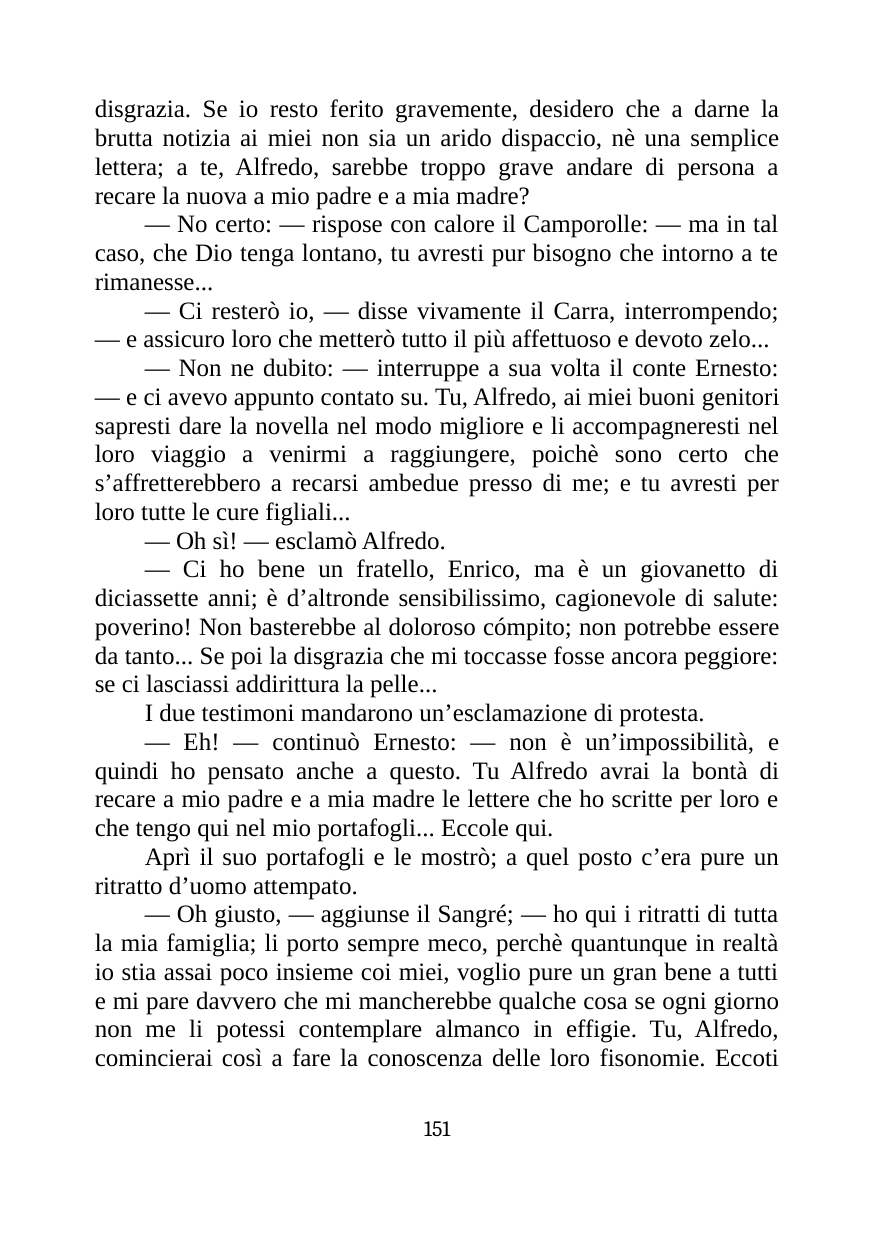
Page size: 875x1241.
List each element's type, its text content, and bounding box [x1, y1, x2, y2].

text disgrazia. Se io resto ferito gravemente, desidero che a darne la brutta notizia ai miei non sia un arido dispaccio, nè una semplice lettera; a te, Alfredo, sarebbe troppo grave andare di persona a recare la nuova a mio padre e a mia madre? [94, 94, 779, 209]
text — Oh giusto, — aggiunse il Sangré; — ho qui i ritratti di tutta la mia famiglia; li porto sempre meco, perchè quantunque in realtà io stia assai poco insieme coi miei, voglio pure un gran bene a tutti e mi pare davvero che mi mancherebbe qualche cosa se ogni giorno non me li potessi contemplare almanco in effigie. Tu, Alfredo, comincierai così a fare la conoscenza delle loro fisonomie. Eccoti [94, 899, 779, 1072]
text — Ci resterò io, — disse vivamente il Carra, interrompendo; — e assicuro loro che metterò tutto il più affettuoso e devoto zelo... [94, 296, 779, 353]
text — Eh! — continuò Ernesto: — non è un’impossibilità, e quindi ho pensato anche a questo. Tu Alfredo avrai la bontà di recare a mio padre e a mia madre le lettere che ho scritte per loro e che tengo qui nel mio portafogli... Eccole qui. [94, 727, 779, 842]
text Aprì il suo portafogli e le mostrò; a quel posto c’era pure un ritratto d’uomo attempato. [94, 842, 779, 899]
text — Oh sì! — esclamò Alfredo. [94, 526, 779, 554]
text — Non ne dubito: — interruppe a sua volta il conte Ernesto: — e ci avevo appunto contato su. Tu, Alfredo, ai miei buoni genitori sapresti dare la novella nel modo migliore e li accompagneresti nel loro viaggio a venirmi a raggiungere, poichè sono certo che s’affretterebbero a recarsi ambedue presso di me; e tu avresti per loro tutte le cure figliali... [94, 353, 779, 526]
text — Ci ho bene un fratello, Enrico, ma è un giovanetto di diciassette anni; è d’altronde sensibilissimo, cagionevole di salute: poverino! Non basterebbe al doloroso cómpito; non potrebbe essere da tanto... Se poi la disgrazia che mi toccasse fosse ancora peggiore: se ci lasciassi addirittura la pelle... [94, 554, 779, 698]
text — No certo: — rispose con calore il Camporolle: — ma in tal caso, che Dio tenga lontano, tu avresti pur bisogno che intorno a te rimanesse... [94, 209, 779, 296]
text I due testimoni mandarono un’esclamazione di protesta. [94, 698, 779, 727]
